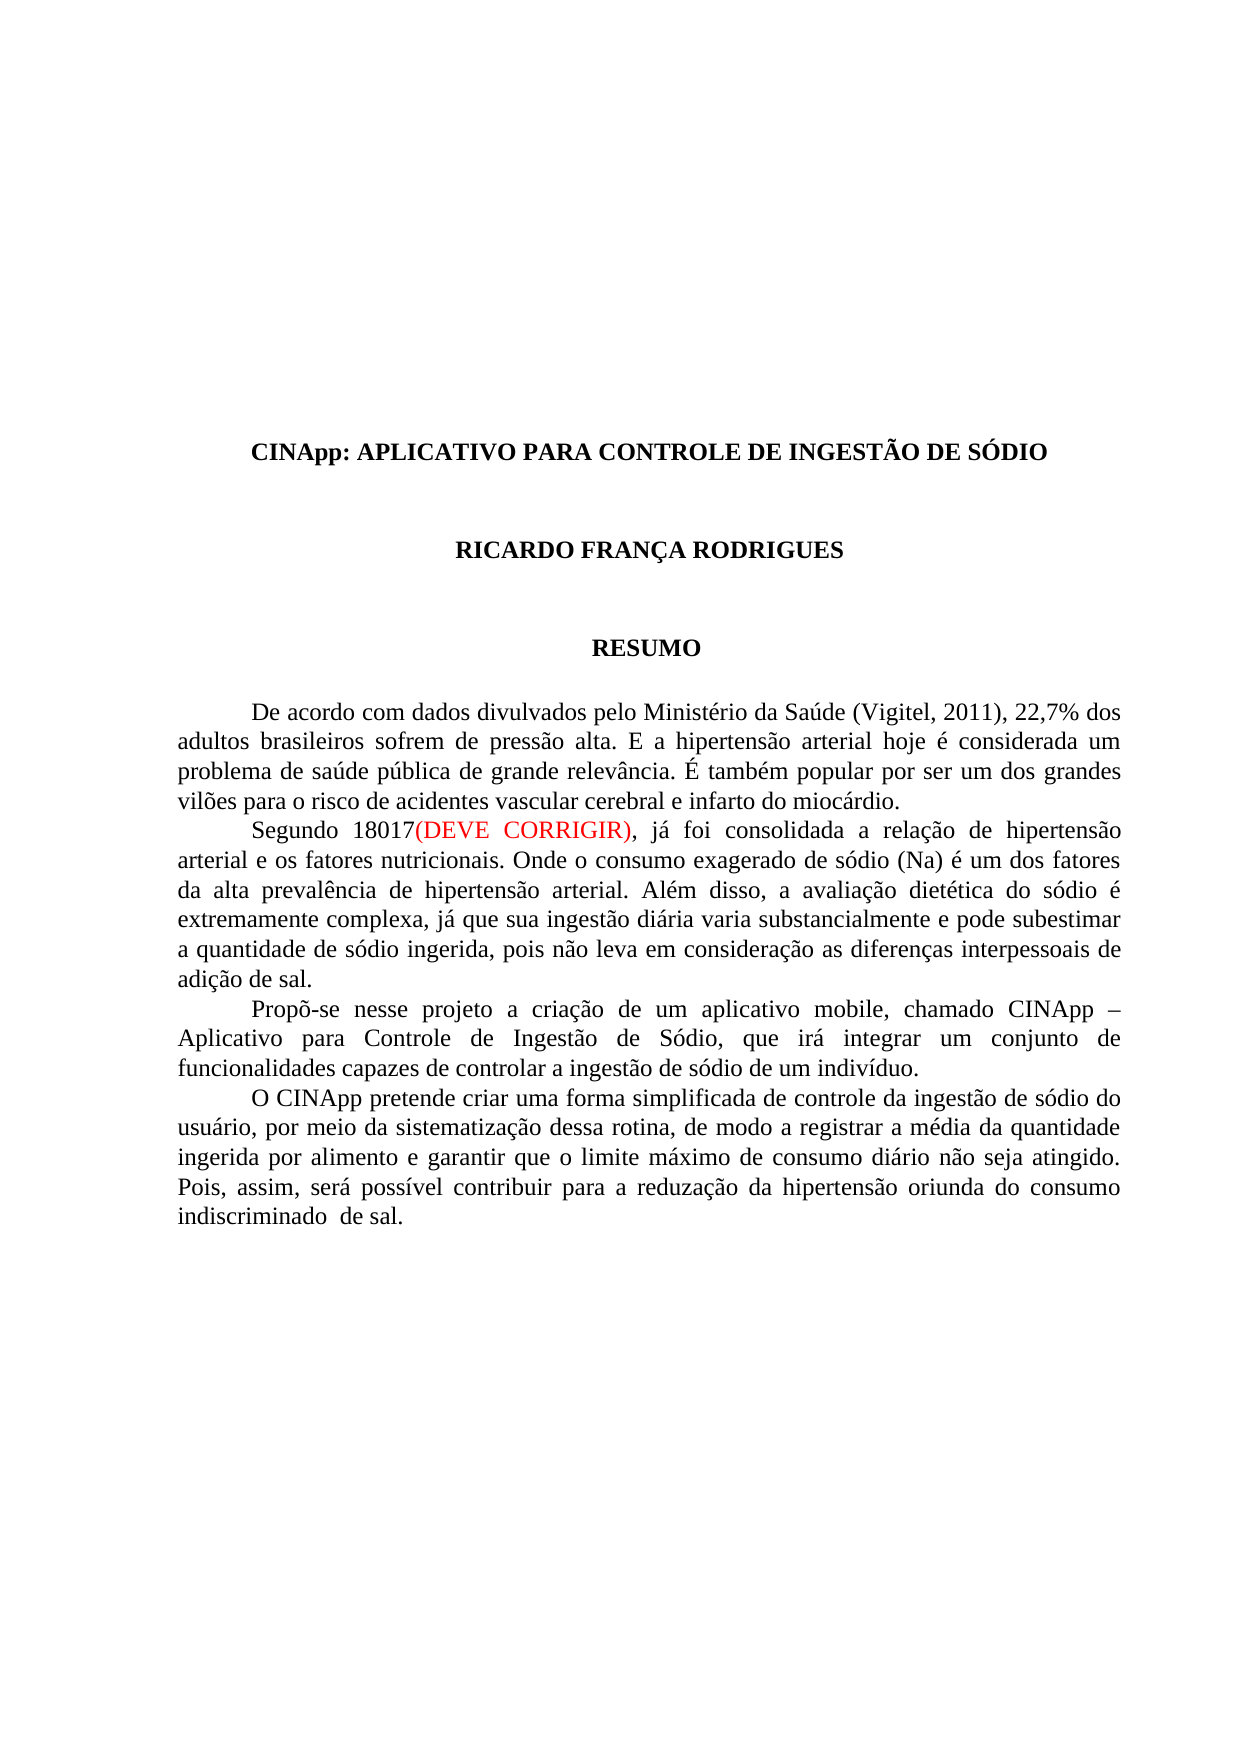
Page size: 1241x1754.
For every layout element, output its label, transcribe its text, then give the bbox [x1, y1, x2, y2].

text Propõ-se nesse projeto a criação de um aplicativo mobile, chamado CINApp – Aplicativo para Controle de Ingestão de Sódio, que irá integrar um conjunto de funcionalidades capazes de controlar a ingestão de sódio de um indivíduo. [177, 993, 1122, 1082]
text Segundo 18017(DEVE CORRIGIR), já foi consolidada a relação de hipertensão arterial e os fatores nutricionais. Onde o consumo exagerado de sódio (Na) é um dos fatores da alta prevalência de hipertensão arterial. Além disso, a avaliação dietética do sódio é extremamente complexa, já que sua ingestão diária varia substancialmente e pode subestimar a quantidade de sódio ingerida, pois não leva em consideração as diferenças interpessoais de adição de sal. [177, 814, 1122, 993]
text De acordo com dados divulvados pelo Ministério da Saúde (Vigitel, 2011), 22,7% dos adultos brasileiros sofrem de pressão alta. E a hipertensão arterial hoje é considerada um problema de saúde pública de grande relevância. É também popular por ser um dos grandes vilões para o risco de acidentes vascular cerebral e infarto do miocárdio. [177, 696, 1122, 814]
text CINApp: APLICATIVO PARA CONTROLE DE INGESTÃO DE SÓDIO [177, 436, 1122, 466]
text RICARDO FRANÇA RODRIGUES [177, 534, 1122, 564]
text RESUMO [177, 632, 1122, 662]
text O CINApp pretende criar uma forma simplificada de controle da ingestão de sódio do usuário, por meio da sistematização dessa rotina, de modo a registrar a média da quantidade ingerida por alimento e garantir que o limite máximo de consumo diário não seja atingido. Pois, assim, será possível contribuir para a reduzação da hipertensão oriunda do consumo indiscriminado de sal. [177, 1082, 1122, 1230]
